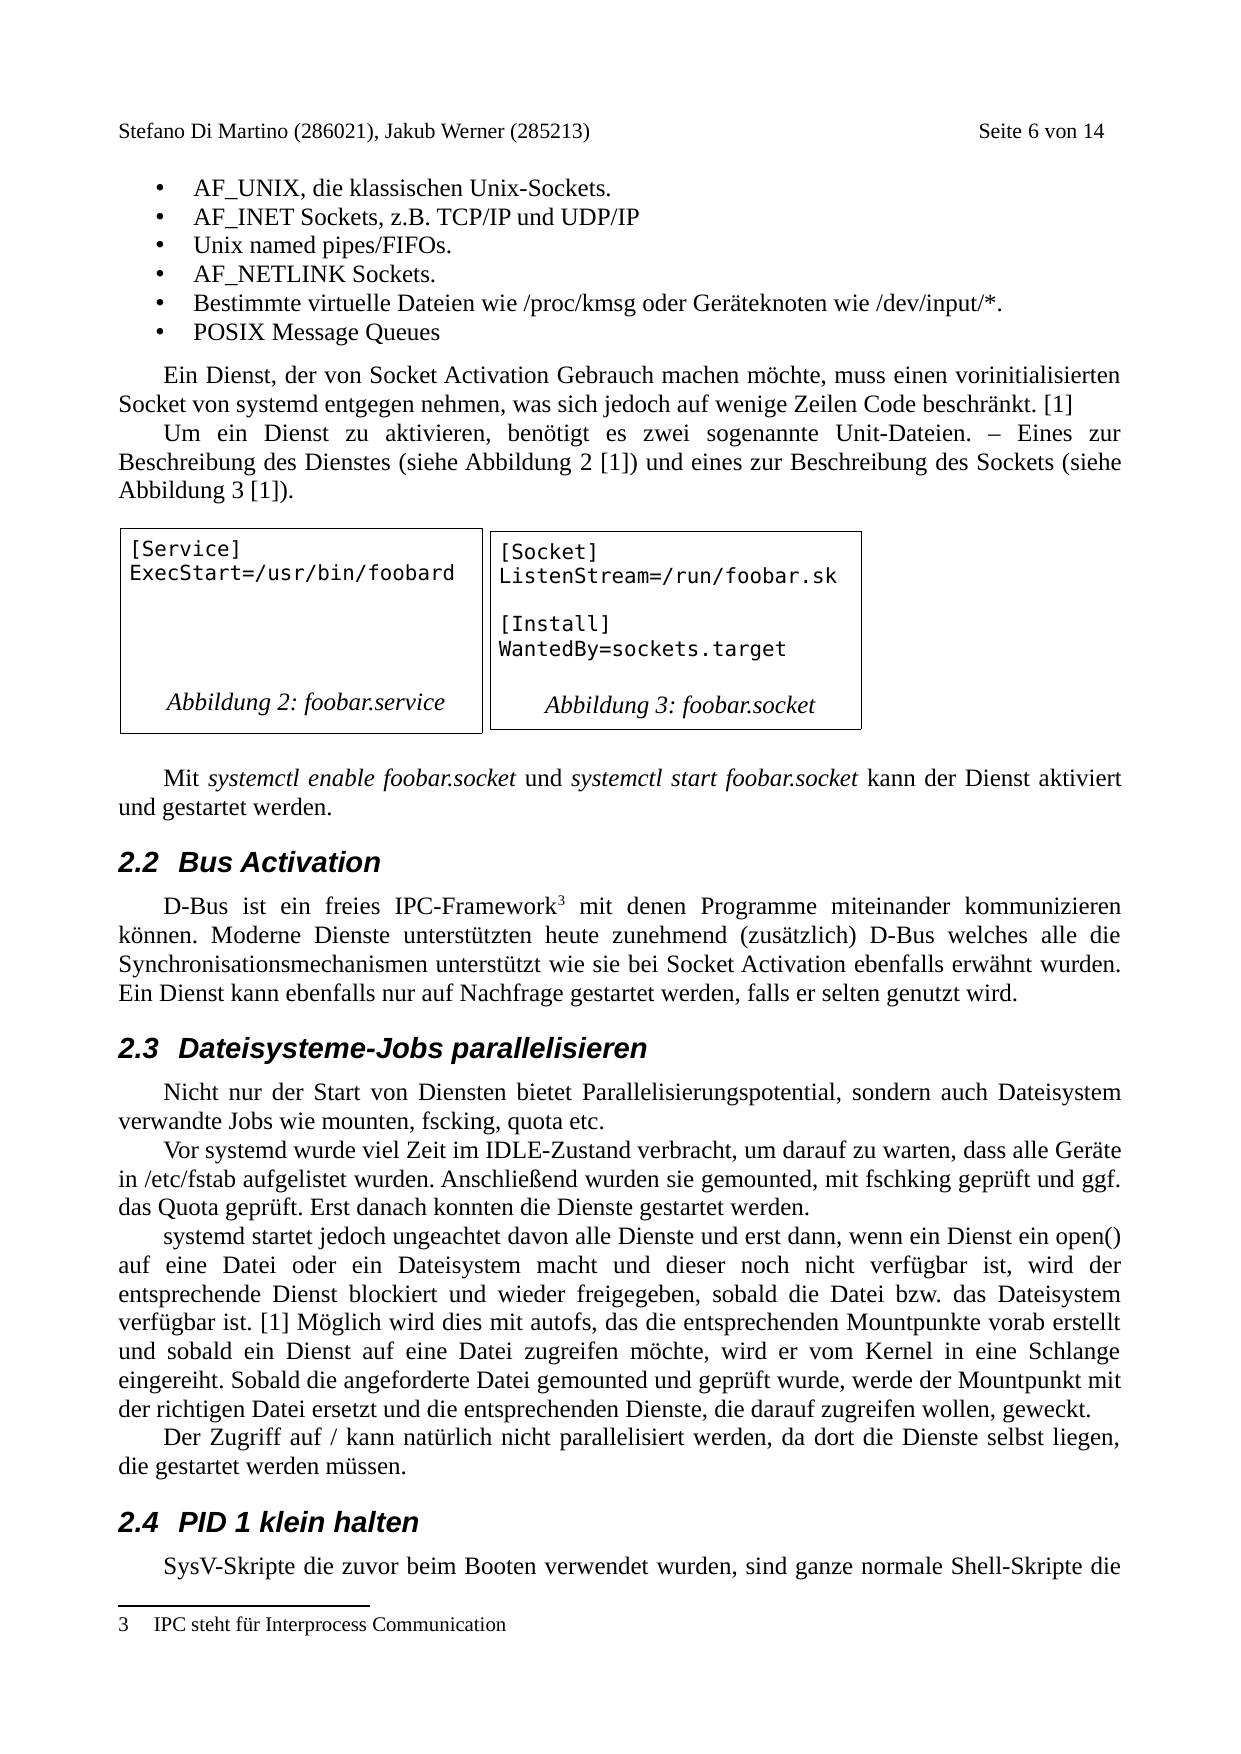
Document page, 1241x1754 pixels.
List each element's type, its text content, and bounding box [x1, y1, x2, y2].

text D-Bus ist ein freies IPC-Framework mit denen Programme miteinander kommunizieren können. Moderne Dienste unterstützten heute zunehmend (zusätzlich) D-Bus welches alle die Synchronisationsmechanismen unterstützt wie sie bei Socket Activation ebenfalls erwähnt wurden. Ein Dienst kann ebenfalls nur auf Nachfrage gestartet werden, falls er selten genutzt wird. [118, 891, 1122, 1006]
text systemd startet jedoch ungeachtet davon alle Dienste und erst dann, wenn ein Dienst ein open() auf eine Datei oder ein Dateisystem macht und dieser noch nicht verfügbar ist, wird der entsprechende Dienst blockiert und wieder freigegeben, sobald die Datei bzw. das Dateisystem verfügbar ist. [1] Möglich wird dies mit autofs, das die entsprechenden Mountpunkte vorab erstellt und sobald ein Dienst auf eine Datei zugreifen möchte, wird er vom Kernel in eine Schlange eingereiht. Sobald die angeforderte Datei gemounted und geprüft wurde, werde der Mountpunkt mit der richtigen Datei ersetzt und die entsprechenden Dienste, die darauf zugreifen wollen, geweckt. [118, 1221, 1122, 1422]
subtitle Bus Activation [118, 845, 1122, 879]
list Unix named pipes/FIFOs. [156, 230, 1122, 259]
list AF_INET Sockets, z.B. TCP/IP und UDP/IP [156, 202, 1122, 230]
list AF_NETLINK Sockets. [156, 259, 1122, 288]
text WantedBy=sockets.target [499, 637, 852, 661]
text Mit systemctl enable foobar.socket und systemctl start foobar.socket kann der Dienst aktiviert und gestartet werden. [118, 763, 1122, 820]
list Bestimmte virtuelle Dateien wie /proc/kmsg oder Geräteknoten wie /dev/input/*. [156, 288, 1122, 317]
text Um ein Dienst zu aktivieren, benötigt es zwei sogenannte Unit-Dateien. – Eines zur Beschreibung des Dienstes (siehe Abbildung 2 [1]) und eines zur Beschreibung des Sockets (siehe Abbildung 3 [1]). [118, 418, 1122, 504]
text Nicht nur der Start von Diensten bietet Parallelisierungspotential, sondern auch Dateisystem verwandte Jobs wie mounten, fscking, quota etc. [118, 1077, 1122, 1135]
text [Install] [499, 612, 852, 637]
list AF_UNIX, die klassischen Unix-Sockets. [156, 173, 1122, 202]
text ListenStream=/run/foobar.sk [499, 564, 852, 588]
subtitle Dateisysteme-Jobs parallelisieren [118, 1031, 1122, 1065]
text ExecStart=/usr/bin/foobard [129, 561, 473, 585]
subtitle PID 1 klein halten [118, 1505, 1122, 1538]
text Ein Dienst, der von Socket Activation Gebrauch machen möchte, muss einen vorinitialisierten Socket von systemd entgegen nehmen, was sich jedoch auf wenige Zeilen Code beschränkt. [1] [118, 360, 1122, 418]
text IPC steht für Interprocess Communication [118, 1612, 1122, 1636]
text [Socket] [499, 540, 852, 564]
list POSIX Message Queues [156, 317, 1122, 345]
text Abbildung 2: foobar.service [141, 687, 473, 715]
text Der Zugriff auf / kann natürlich nicht parallelisiert werden, da dort die Dienste selbst liegen, die gestartet werden müssen. [118, 1422, 1122, 1480]
text [Service] [129, 537, 473, 561]
text Vor systemd wurde viel Zeit im IDLE-Zustand verbracht, um darauf zu warten, dass alle Geräte in /etc/fstab aufgelistet wurden. Anschließend wurden sie gemounted, mit fschking geprüft und ggf. das Quota geprüft. Erst danach konnten die Dienste gestartet werden. [118, 1135, 1122, 1221]
text SysV-Skripte die zuvor beim Booten verwendet wurden, sind ganze normale Shell-Skripte die [118, 1551, 1122, 1580]
text Abbildung 3: foobar.socket [511, 691, 852, 719]
